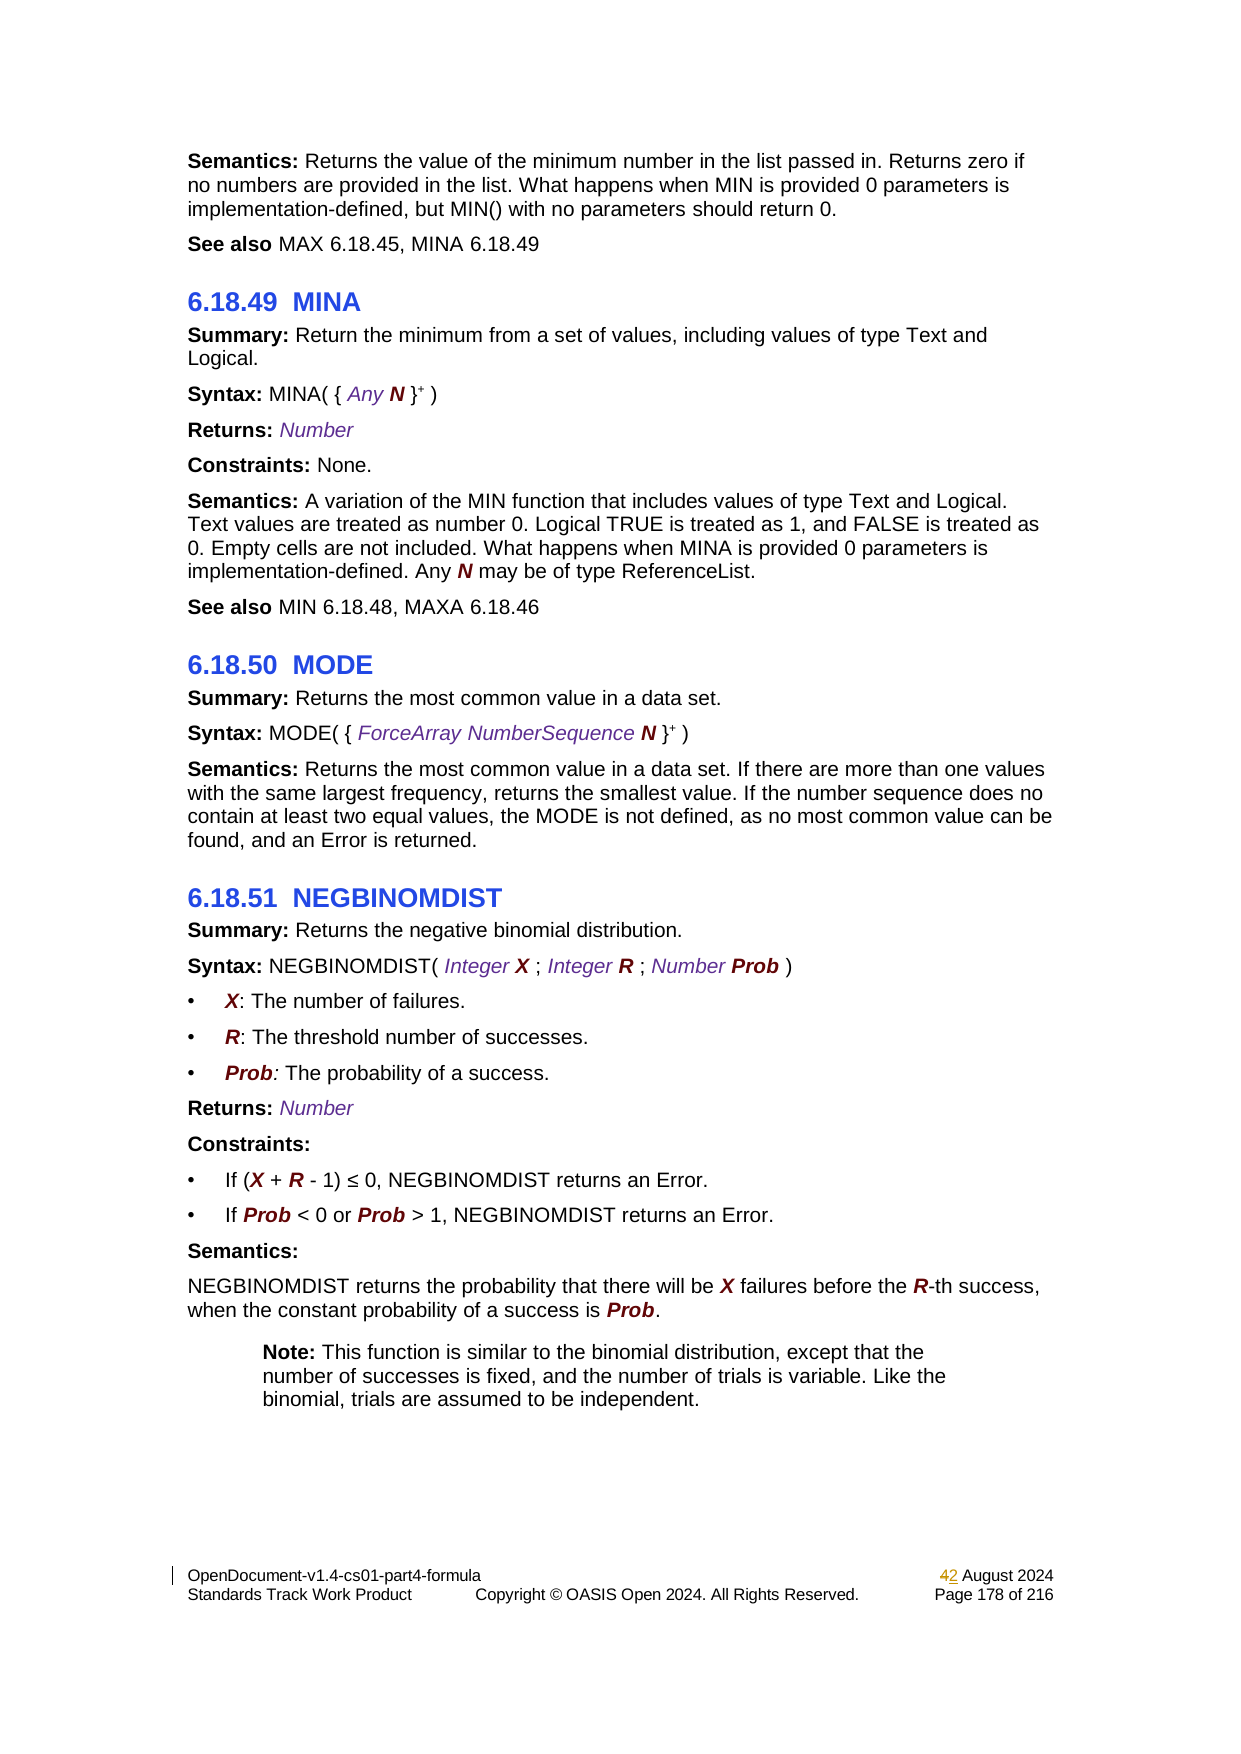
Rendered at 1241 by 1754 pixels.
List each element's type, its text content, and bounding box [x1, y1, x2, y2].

list If Prob < 0 or Prob > 1, NEGBINOMDIST returns an Error. [187, 1204, 1053, 1227]
text Semantics: Returns the value of the minimum number in the list passed in. Returns zero if no numbers are provided in the list. What happens when MIN is provided 0 parameters is implementation-defined, but MIN() with no parameters should return 0. [187, 150, 1053, 221]
text Note: This function is similar to the binomial distribution, except that the number of successes is fixed, and the number of trials is variable. Like the binomial, trials are assumed to be independent. [262, 1341, 978, 1411]
text Syntax: MINA( { Any N }+ ) [187, 382, 1053, 406]
text Returns: Number [187, 418, 1053, 442]
text Syntax: MODE( { ForceArray NumberSequence N }+ ) [187, 722, 1053, 745]
text Summary: Returns the negative binomial distribution. [187, 919, 1053, 942]
list X: The number of failures. [187, 990, 1053, 1013]
list R: The threshold number of successes. [187, 1026, 1053, 1049]
text Constraints: None. [187, 454, 1053, 477]
text Semantics: Returns the most common value in a data set. If there are more than one values with the same largest frequency, returns the smallest value. If the number sequence does no contain at least two equal values, the MODE is not defined, as no most common value can be found, and an Error is returned. [187, 757, 1053, 852]
list Prob: The probability of a success. [187, 1061, 1053, 1085]
text See also MIN 6.18.48, MAXA 6.18.46 [187, 596, 1053, 619]
text See also MAX 6.18.45, MINA 6.18.49 [187, 233, 1053, 256]
text Summary: Returns the most common value in a data set. [187, 686, 1053, 710]
text NEGBINOMDIST returns the probability that there will be X failures before the R-th success, when the constant probability of a success is Prob. [187, 1275, 1053, 1322]
text Syntax: NEGBINOMDIST( Integer X ; Integer R ; Number Prob ) [187, 954, 1053, 978]
subtitle MODE [187, 650, 1053, 680]
subtitle NEGBINOMDIST [187, 883, 1053, 913]
text Constraints: [187, 1132, 1053, 1156]
text Returns: Number [187, 1097, 1053, 1120]
subtitle MINA [187, 287, 1053, 317]
list If (X + R - 1) ≤ 0, NEGBINOMDIST returns an Error. [187, 1168, 1053, 1192]
text Summary: Return the minimum from a set of values, including values of type Text and Logical. [187, 323, 1053, 370]
text Semantics: [187, 1239, 1053, 1263]
text Semantics: A variation of the MIN function that includes values of type Text and Logical. Text values are treated as number 0. Logical TRUE is treated as 1, and FALSE is treated as 0. Empty cells are not included. What happens when MINA is provided 0 parameters is implementation-defined. Any N may be of type ReferenceList. [187, 489, 1053, 583]
